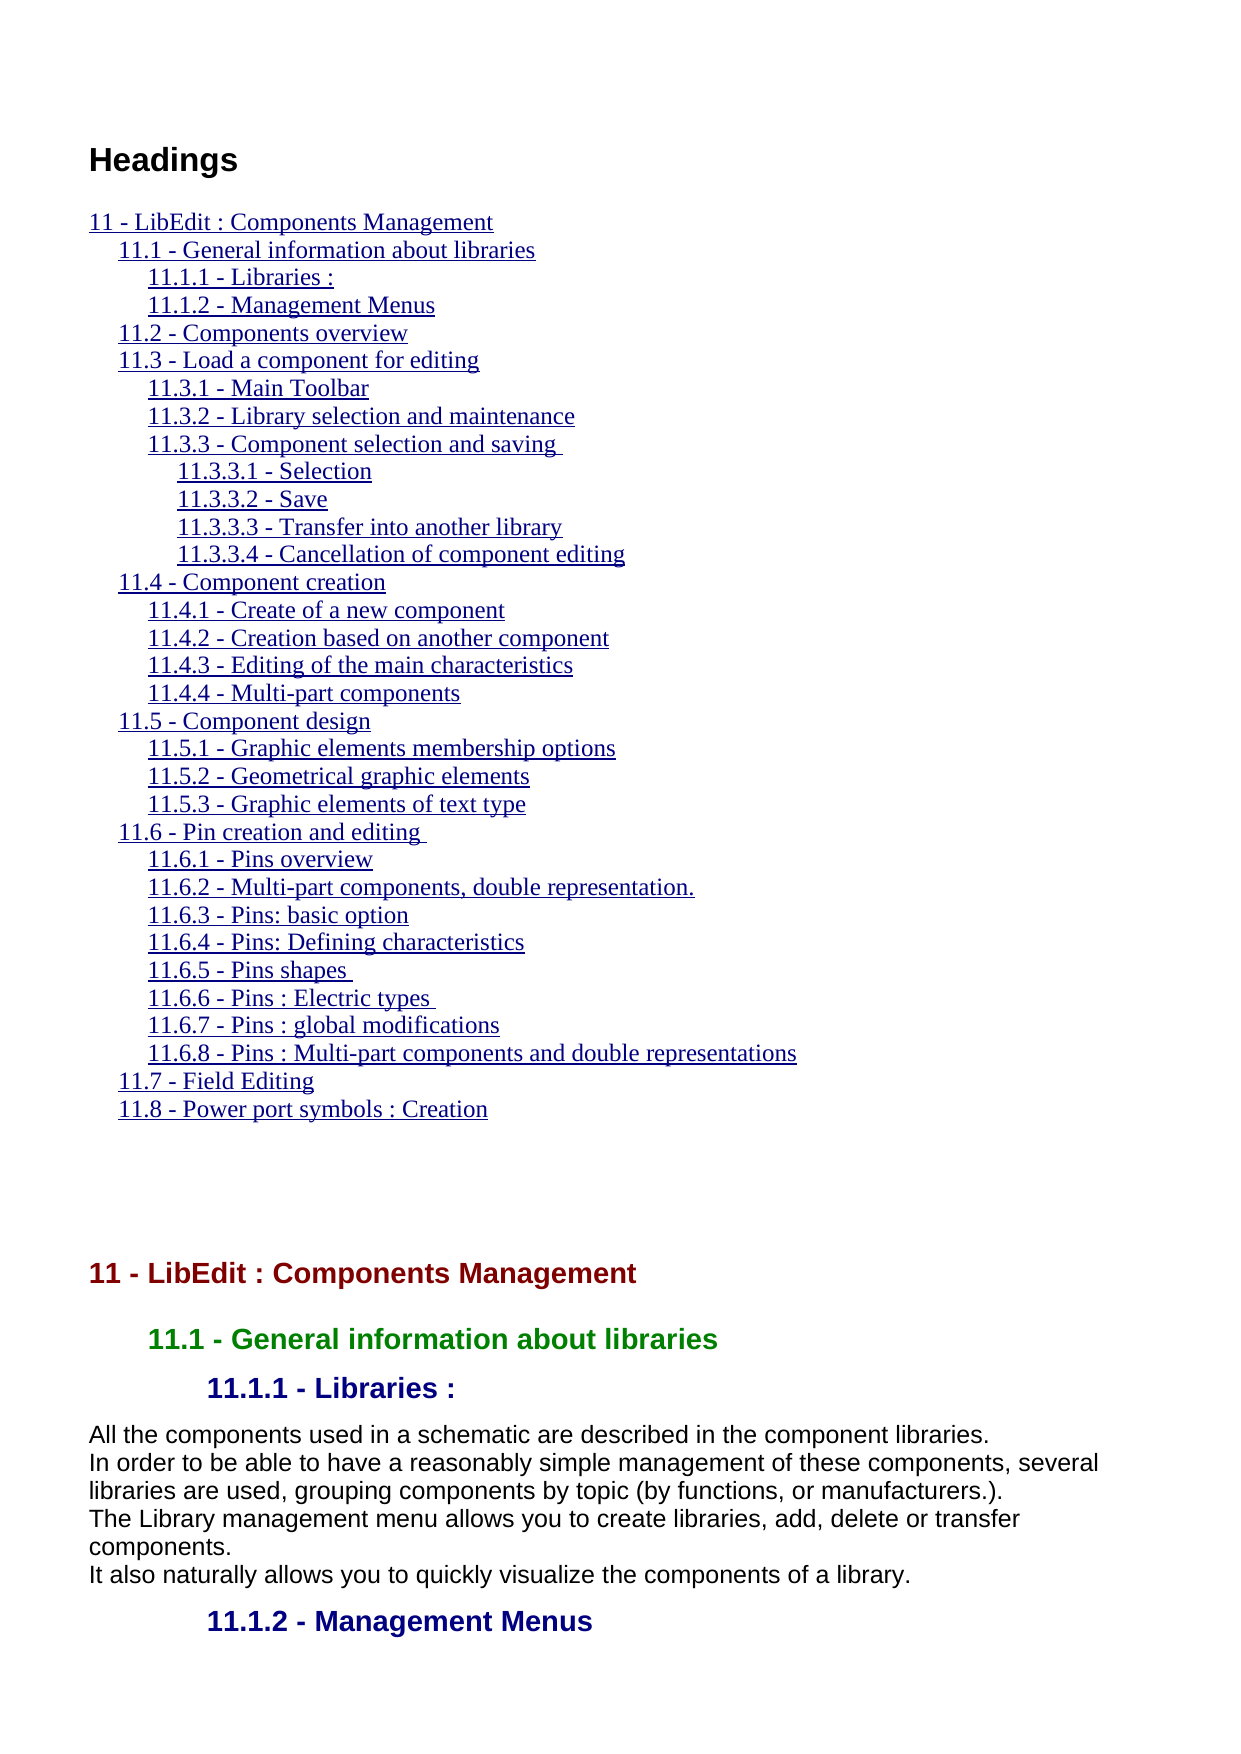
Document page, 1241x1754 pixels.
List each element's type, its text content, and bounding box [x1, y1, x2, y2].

subtitle General information about libraries [148, 1323, 1152, 1355]
text 11.3.3.1 - Selection [177, 457, 1152, 485]
text 11.5.1 - Graphic elements membership options [147, 734, 1152, 762]
text 11.4.2 - Creation based on another component [147, 624, 1152, 651]
text 11.4.1 - Create of a new component [147, 596, 1152, 624]
text The Library management menu allows you to create libraries, add, delete or transfer components. [88, 1505, 1152, 1561]
text 11.3 - Load a component for editing [118, 347, 1152, 374]
text 11.6 - Pin creation and editing [118, 818, 1152, 845]
subtitle Headings [88, 142, 1152, 178]
text 11.3.3.3 - Transfer into another library [177, 513, 1152, 541]
text 11.1.1 - Libraries : [147, 263, 1152, 291]
text 11.8 - Power port symbols : Creation [118, 1095, 1152, 1122]
text All the components used in a schematic are described in the component libraries. [88, 1421, 1152, 1449]
text 11.3.2 - Library selection and maintenance [147, 402, 1152, 430]
text 11.6.3 - Pins: basic option [147, 901, 1152, 928]
text 11.3.1 - Main Toolbar [147, 374, 1152, 402]
text 11.6.7 - Pins : global modifications [147, 1012, 1152, 1039]
text 11.1.2 - Management Menus [147, 291, 1152, 319]
text In order to be able to have a reasonably simple management of these components, several libraries are used, grouping components by topic (by functions, or manufacturers.). [88, 1449, 1152, 1505]
text 11 - LibEdit : Components Management [88, 208, 1152, 236]
text 11.3.3.4 - Cancellation of component editing [177, 541, 1152, 568]
subtitle Management Menus [207, 1605, 1152, 1638]
text 11.3.3.2 - Save [177, 485, 1152, 513]
text 11.3.3 - Component selection and saving [147, 430, 1152, 457]
text 11.5.3 - Graphic elements of text type [147, 790, 1152, 818]
text 11.4 - Component creation [118, 568, 1152, 596]
text It also naturally allows you to quickly visualize the components of a library. [88, 1561, 1152, 1589]
text 11.6.1 - Pins overview [147, 845, 1152, 873]
text 11.6.4 - Pins: Defining characteristics [147, 928, 1152, 956]
subtitle LibEdit : Components Management [88, 1257, 1152, 1290]
text 11.5.2 - Geometrical graphic elements [147, 762, 1152, 790]
text 11.6.8 - Pins : Multi-part components and double representations [147, 1039, 1152, 1067]
text 11.7 - Field Editing [118, 1067, 1152, 1095]
text 11.1 - General information about libraries [118, 236, 1152, 263]
text 11.6.5 - Pins shapes [147, 956, 1152, 984]
text 11.2 - Components overview [118, 319, 1152, 347]
text 11.6.2 - Multi-part components, double representation. [147, 873, 1152, 901]
text 11.6.6 - Pins : Electric types [147, 984, 1152, 1012]
subtitle Libraries : [207, 1372, 1152, 1404]
text 11.5 - Component design [118, 707, 1152, 734]
text 11.4.4 - Multi-part components [147, 679, 1152, 707]
text 11.4.3 - Editing of the main characteristics [147, 651, 1152, 679]
